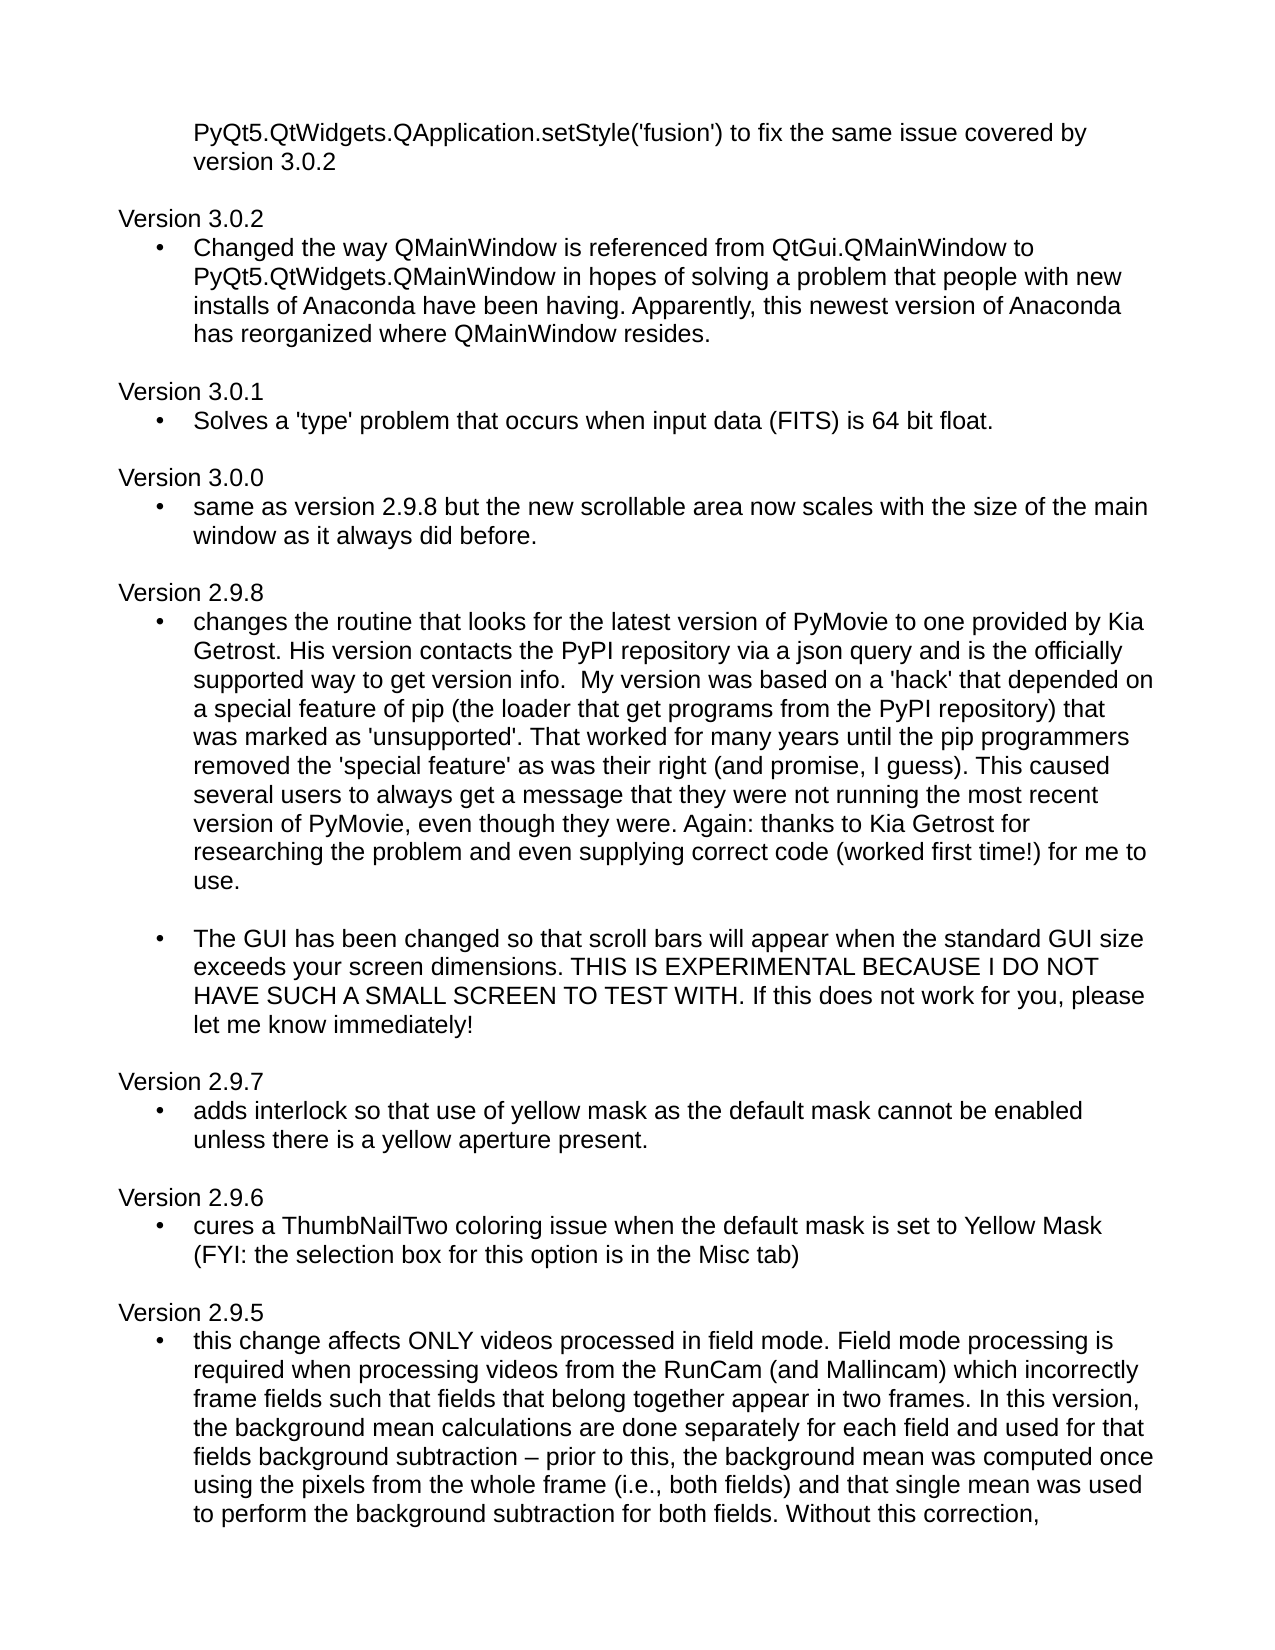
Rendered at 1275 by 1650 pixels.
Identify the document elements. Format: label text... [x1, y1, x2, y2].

text Version 2.9.8 [118, 578, 1157, 607]
text Version 3.0.2 [118, 204, 1157, 233]
list Solves a 'type' problem that occurs when input data (FITS) is 64 bit float. [156, 406, 1157, 434]
text Version 2.9.7 [118, 1067, 1157, 1096]
text Version 2.9.5 [118, 1298, 1157, 1326]
text Version 2.9.6 [118, 1182, 1157, 1211]
text Version 3.0.1 [118, 377, 1157, 406]
list Changed the way QMainWindow is referenced from QtGui.QMainWindow to PyQt5.QtWidgets.QMainWindow in hopes of solving a problem that people with new installs of Anaconda have been having. Apparently, this newest version of Anaconda has reorganized where QMainWindow resides. [156, 233, 1157, 377]
list changes the routine that looks for the latest version of PyMovie to one provided by Kia Getrost. His version contacts the PyPI repository via a json query and is the officially supported way to get version info. My version was based on a 'hack' that depended on a special feature of pip (the loader that get programs from the PyPI repository) that was marked as 'unsupported'. That worked for many years until the pip programmers removed the 'special feature' as was their right (and promise, I guess). This caused several users to always get a message that they were not running the most recent version of PyMovie, even though they were. Again: thanks to Kia Getrost for researching the problem and even supplying correct code (worked first time!) for me to use. [156, 607, 1157, 923]
list PyQt5.QtWidgets.QApplication.setStyle('fusion') to fix the same issue covered by version 3.0.2 [156, 118, 1157, 204]
text Version 3.0.0 [118, 463, 1157, 492]
list same as version 2.9.8 but the new scrollable area now scales with the size of the main window as it always did before. [156, 492, 1157, 578]
list cures a ThumbNailTwo coloring issue when the default mask is set to Yellow Mask (FYI: the selection box for this option is in the Misc tab) [156, 1211, 1157, 1269]
list this change affects ONLY videos processed in field mode. Field mode processing is required when processing videos from the RunCam (and Mallincam) which incorrectly frame fields such that fields that belong together appear in two frames. In this version, the background mean calculations are done separately for each field and used for that fields background subtraction – prior to this, the background mean was computed once using the pixels from the whole frame (i.e., both fields) and that single mean was used to perform the background subtraction for both fields. Without this correction, [156, 1326, 1157, 1528]
list adds interlock so that use of yellow mask as the default mask cannot be enabled unless there is a yellow aperture present. [156, 1096, 1157, 1182]
list The GUI has been changed so that scroll bars will appear when the standard GUI size exceeds your screen dimensions. THIS IS EXPERIMENTAL BECAUSE I DO NOT HAVE SUCH A SMALL SCREEN TO TEST WITH. If this does not work for you, please let me know immediately! [156, 923, 1157, 1039]
